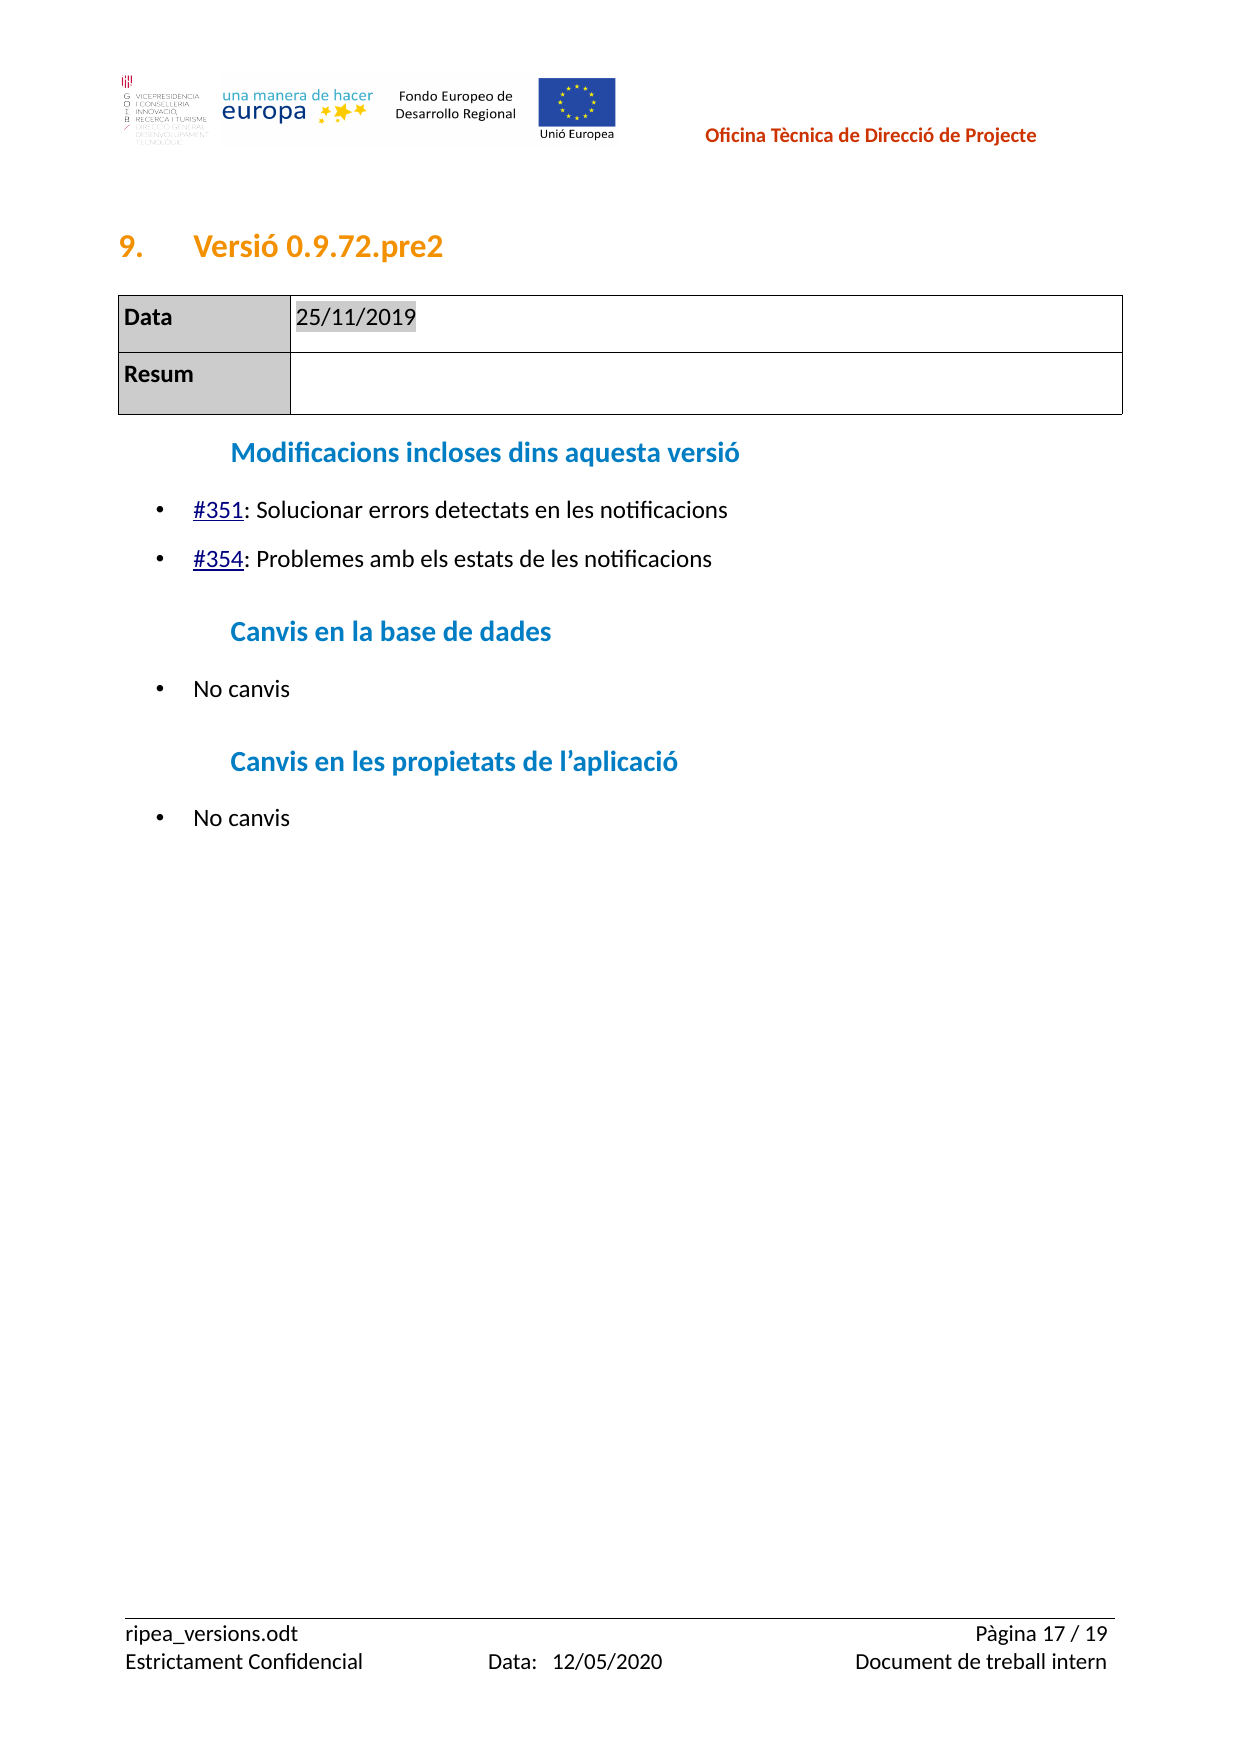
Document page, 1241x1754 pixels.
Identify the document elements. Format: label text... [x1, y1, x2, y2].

picture [118, 73, 213, 147]
list #354: Problemes amb els estats de les notificacions [156, 543, 1122, 574]
subtitle Canvis en la base de dades [153, 613, 1122, 649]
list #351: Solucionar errors detectats en les notificacions [156, 494, 1122, 524]
subtitle Modificacions incloses dins aquesta versió [153, 434, 1122, 470]
table_header Data [119, 296, 290, 352]
table_cell Resum [119, 353, 290, 414]
table_header 25/11/2019 [291, 296, 1122, 352]
picture [219, 73, 621, 147]
table_cell [291, 353, 1122, 414]
subtitle Canvis en les propietats de l’aplicació [153, 743, 1122, 779]
subtitle Versió 0.9.72.pre2 [118, 225, 1122, 266]
list No canvis [156, 673, 1122, 703]
list No canvis [156, 802, 1122, 833]
